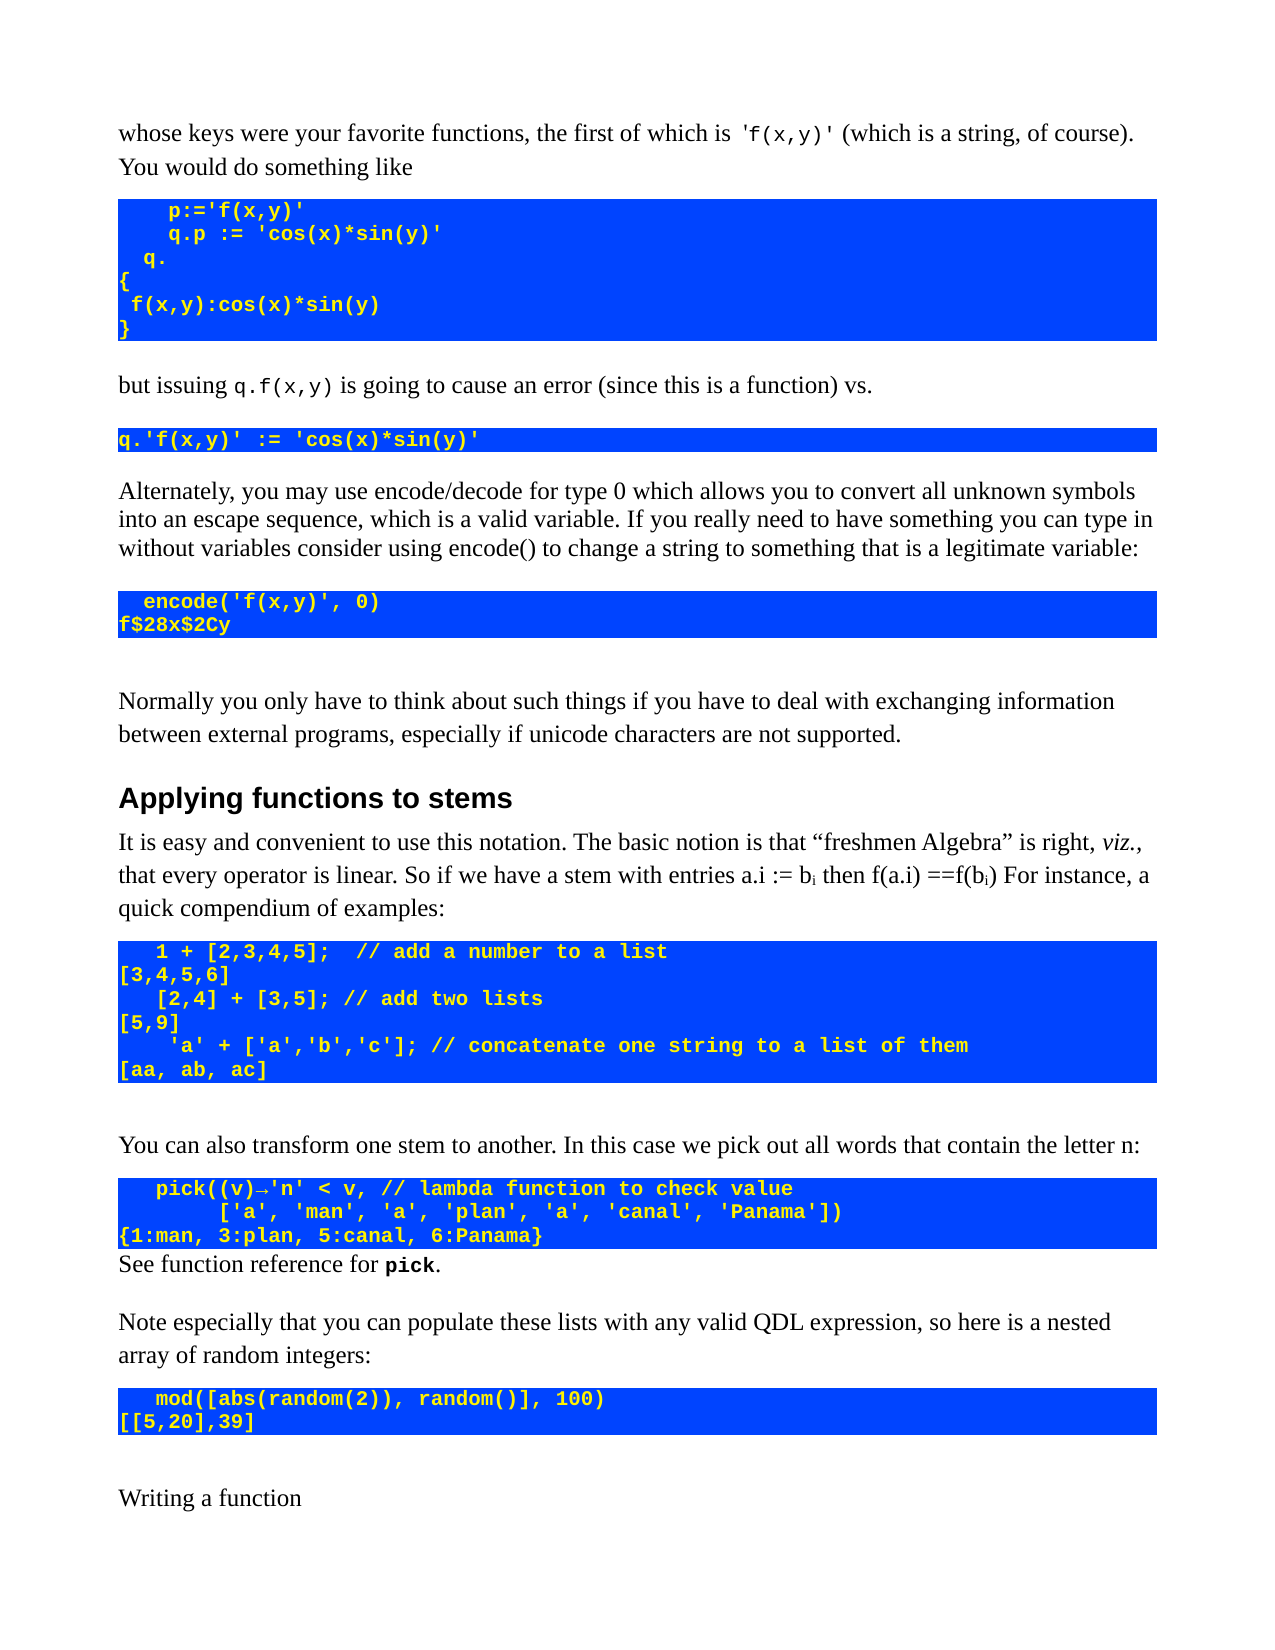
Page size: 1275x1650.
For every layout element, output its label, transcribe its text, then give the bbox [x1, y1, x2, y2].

text Writing a function [118, 1483, 1157, 1511]
text ['a', 'man', 'a', 'plan', 'a', 'canal', 'Panama']) [118, 1202, 1157, 1225]
text { [118, 271, 1157, 294]
text Note especially that you can populate these lists with any valid QDL expression, so here is a nested array of random integers: [118, 1307, 1157, 1369]
text } [118, 318, 1157, 341]
text pick((v)→'n' < v, // lambda function to check value [118, 1178, 1157, 1202]
text [3,4,5,6] [118, 964, 1157, 988]
text mod([abs(random(2)), random()], 100) [118, 1388, 1157, 1411]
text You can also transform one stem to another. In this case we pick out all words that contain the letter n: [118, 1130, 1157, 1159]
text [5,9] [118, 1012, 1157, 1035]
text [aa, ab, ac] [118, 1059, 1157, 1083]
text p:='f(x,y)' [118, 199, 1157, 223]
text {1:man, 3:plan, 5:canal, 6:Panama} [118, 1225, 1157, 1249]
text whose keys were your favorite functions, the first of which is 'f(x,y)' (which is a string, of course). You would do something like [118, 118, 1157, 181]
text 'a' + ['a','b','c']; // concatenate one string to a list of them [118, 1035, 1157, 1059]
subtitle Applying functions to stems [118, 781, 1157, 815]
text [[5,20],39] [118, 1411, 1157, 1435]
text It is easy and convenient to use this notation. The basic notion is that “freshmen Algebra” is right, viz., that every operator is linear. So if we have a stem with entries a.i := bi then f(a.i) ==f(bi) For instance, a quick compendium of examples: [118, 827, 1157, 922]
text q.p := 'cos(x)*sin(y)' [118, 223, 1157, 247]
text encode('f(x,y)', 0) [118, 591, 1157, 614]
text Alternately, you may use encode/decode for type 0 which allows you to convert all unknown symbols into an escape sequence, which is a valid variable. If you really need to have something you can type in without variables consider using encode() to change a string to something that is a legitimate variable: [118, 476, 1157, 562]
text 1 + [2,3,4,5]; // add a number to a list [118, 941, 1157, 964]
text f$28x$2Cy [118, 614, 1157, 638]
text q. [118, 247, 1157, 271]
text f(x,y):cos(x)*sin(y) [118, 294, 1157, 318]
text See function reference for pick. [118, 1249, 1157, 1307]
text but issuing q.f(x,y) is going to cause an error (since this is a function) vs. [118, 370, 1157, 400]
text q.'f(x,y)' := 'cos(x)*sin(y)' [118, 428, 1157, 452]
text Normally you only have to think about such things if you have to deal with exchanging information between external programs, especially if unicode characters are not supported. [118, 686, 1157, 747]
text [2,4] + [3,5]; // add two lists [118, 988, 1157, 1012]
